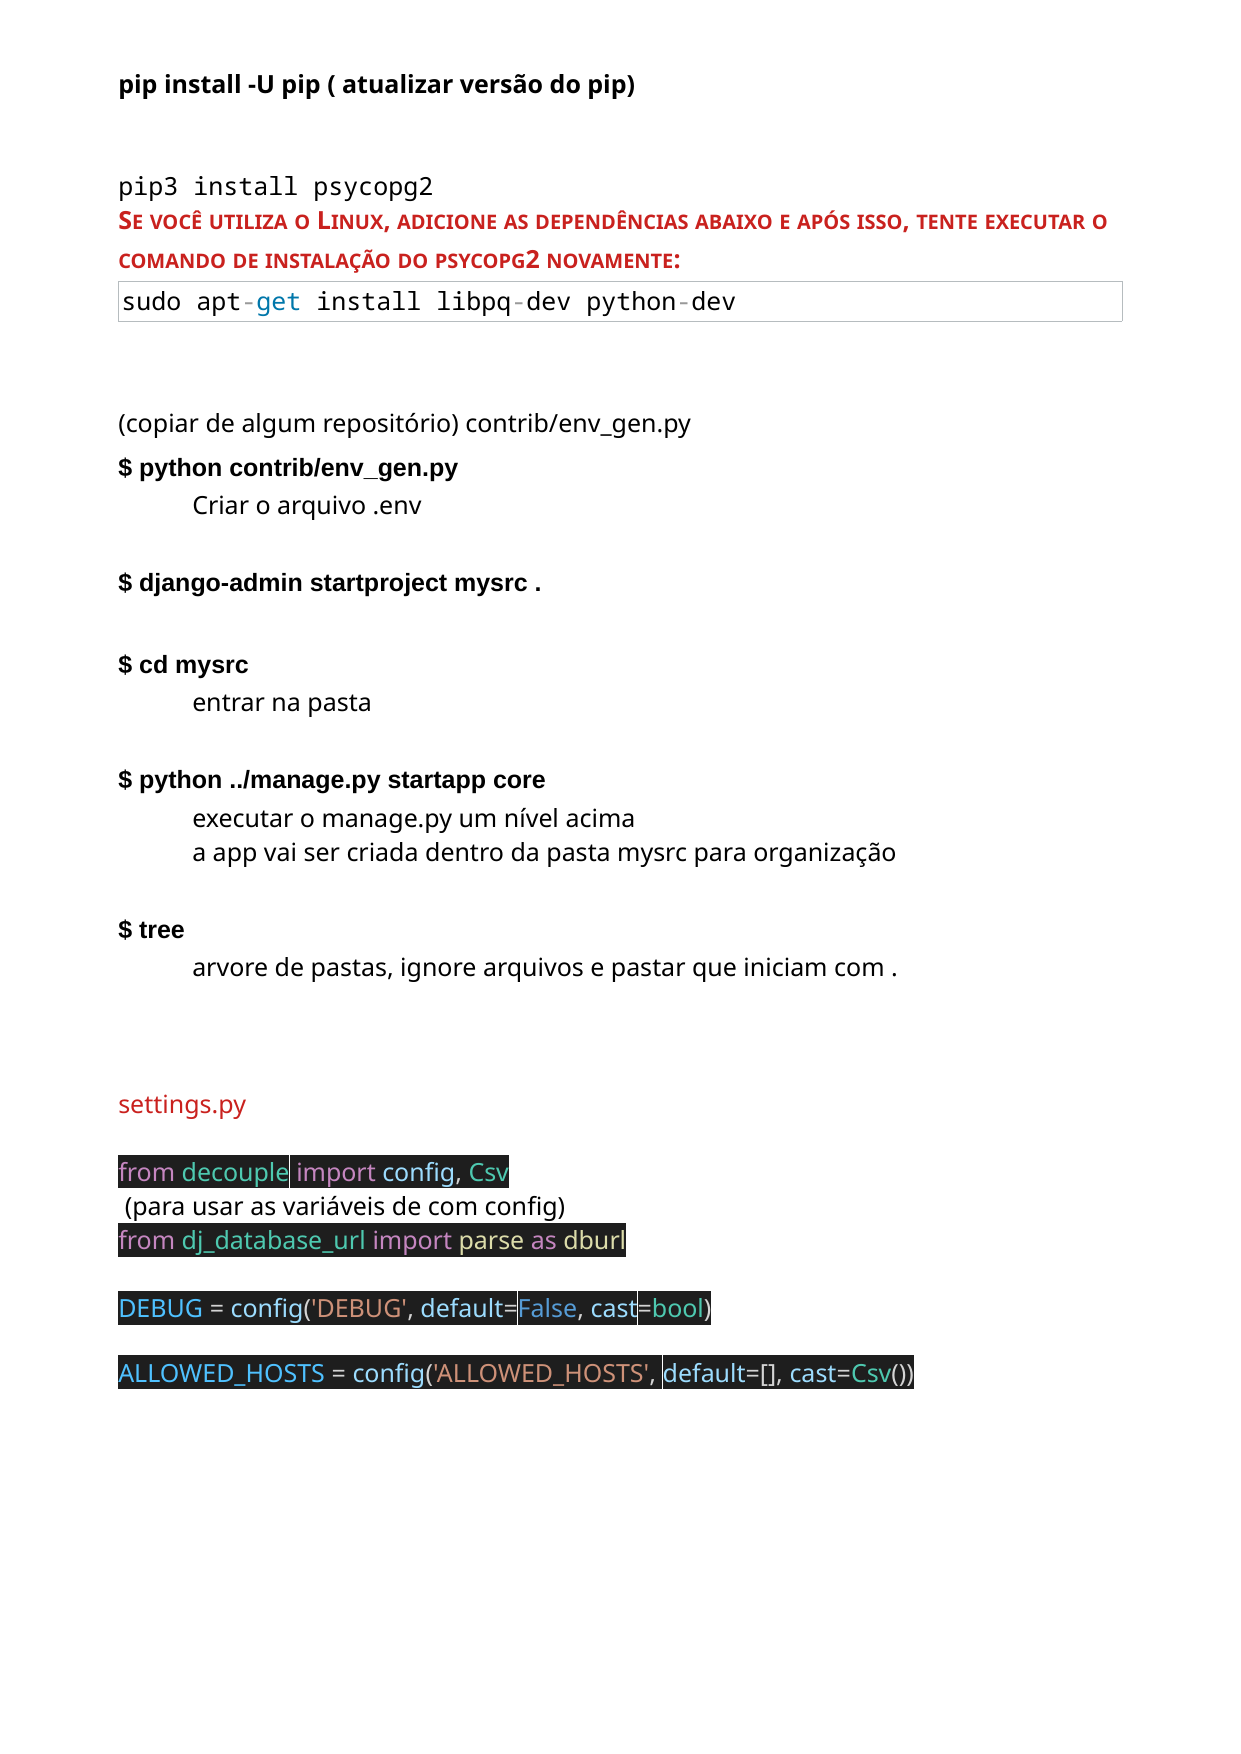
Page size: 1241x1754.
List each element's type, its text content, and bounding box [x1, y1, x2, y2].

text from dj_database_url import parse as dburl [118, 1223, 1122, 1257]
text entrar na pasta [118, 685, 1122, 719]
text executar o manage.py um nível acima [118, 800, 1122, 834]
text a app vai ser criada dentro da pasta mysrc para organização [118, 834, 1122, 868]
text from decouple import config, Csv [118, 1154, 1122, 1188]
subtitle $ cd mysrc [118, 650, 1122, 678]
text pip3 install psycopg2 [118, 168, 1122, 202]
text ALLOWED_HOSTS = config('ALLOWED_HOSTS', default=[], cast=Csv()) [118, 1355, 1122, 1389]
text (para usar as variáveis de com config) [118, 1188, 1122, 1223]
text settings.py [118, 1086, 1122, 1120]
text pip install -U pip ( atualizar versão do pip) [118, 66, 1122, 100]
subtitle $ python ../manage.py startapp core [118, 765, 1122, 794]
text Se você utiliza o Linux, adicione as dependências abaixo e após isso, tente executar o comando de instalação do psycopg2 novamente: [118, 202, 1122, 276]
text arvore de pastas, ignore arquivos e pastar que iniciam com . [118, 950, 1122, 984]
subtitle $ python contrib/env_gen.py [118, 453, 1122, 481]
text sudo apt-get install libpq-dev python-dev [119, 282, 1122, 321]
subtitle $ django-admin startproject mysrc . [118, 568, 1122, 597]
text DEBUG = config('DEBUG', default=False, cast=bool) [118, 1291, 1122, 1325]
text (copiar de algum repositório) contrib/env_gen.py [118, 406, 1122, 440]
subtitle $ tree [118, 915, 1122, 944]
text Criar o arquivo .env [118, 488, 1122, 522]
